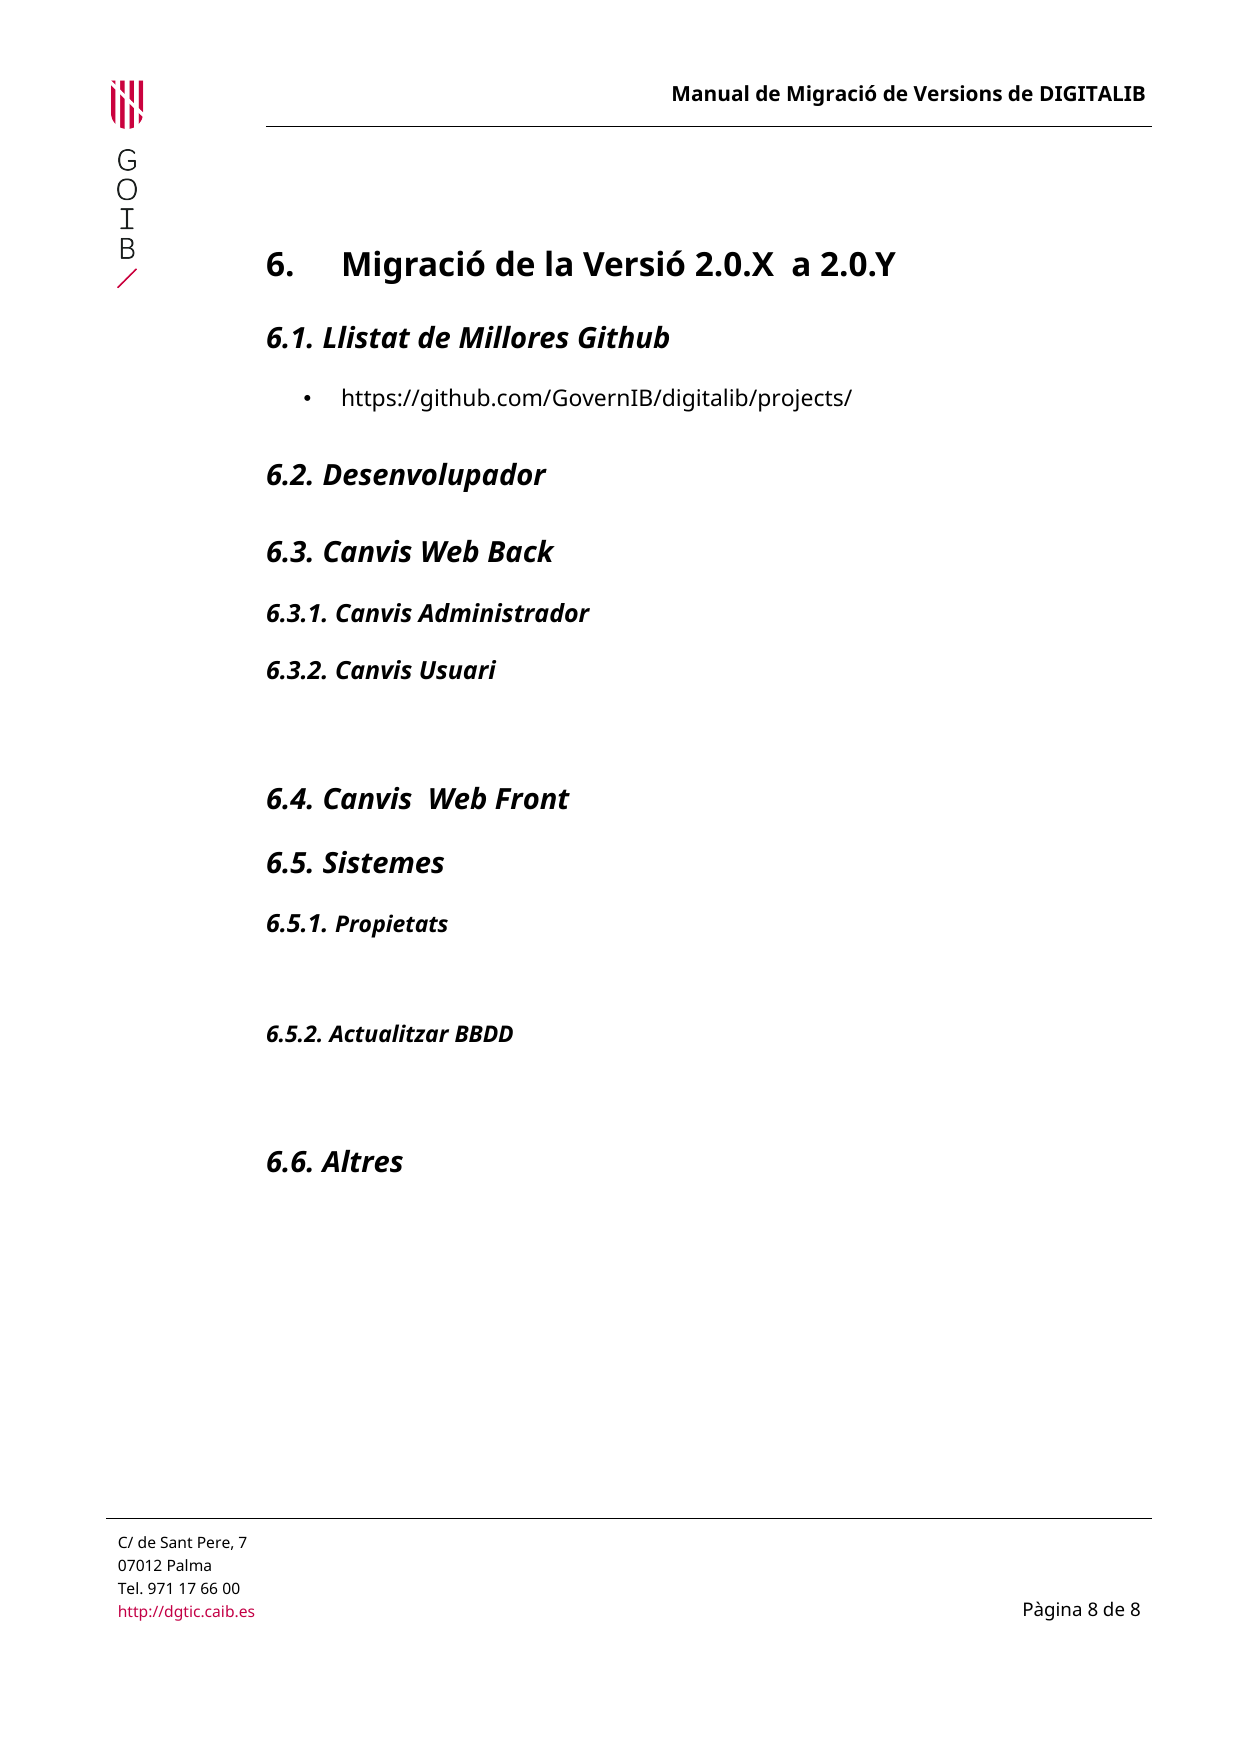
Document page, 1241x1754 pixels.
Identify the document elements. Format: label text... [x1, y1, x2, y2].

list https://github.com/GovernIB/digitalib/projects/ [303, 382, 1152, 413]
subtitle Actualitzar BBDD [266, 1018, 1152, 1049]
subtitle Propietats [266, 906, 1152, 940]
subtitle Canvis Usuari [266, 653, 1152, 687]
subtitle Canvis Administrador [266, 595, 1152, 629]
picture [82, 57, 172, 319]
subtitle Migració de la Versió 2.0.X a 2.0.Y [266, 241, 1152, 286]
subtitle Llistat de Millores Github [266, 318, 1152, 357]
subtitle Desenvolupador [266, 454, 1152, 494]
subtitle Altres [266, 1141, 1152, 1181]
subtitle Sistemes [266, 843, 1152, 882]
subtitle Canvis Web Front [266, 779, 1152, 818]
subtitle Canvis Web Back [266, 531, 1152, 571]
